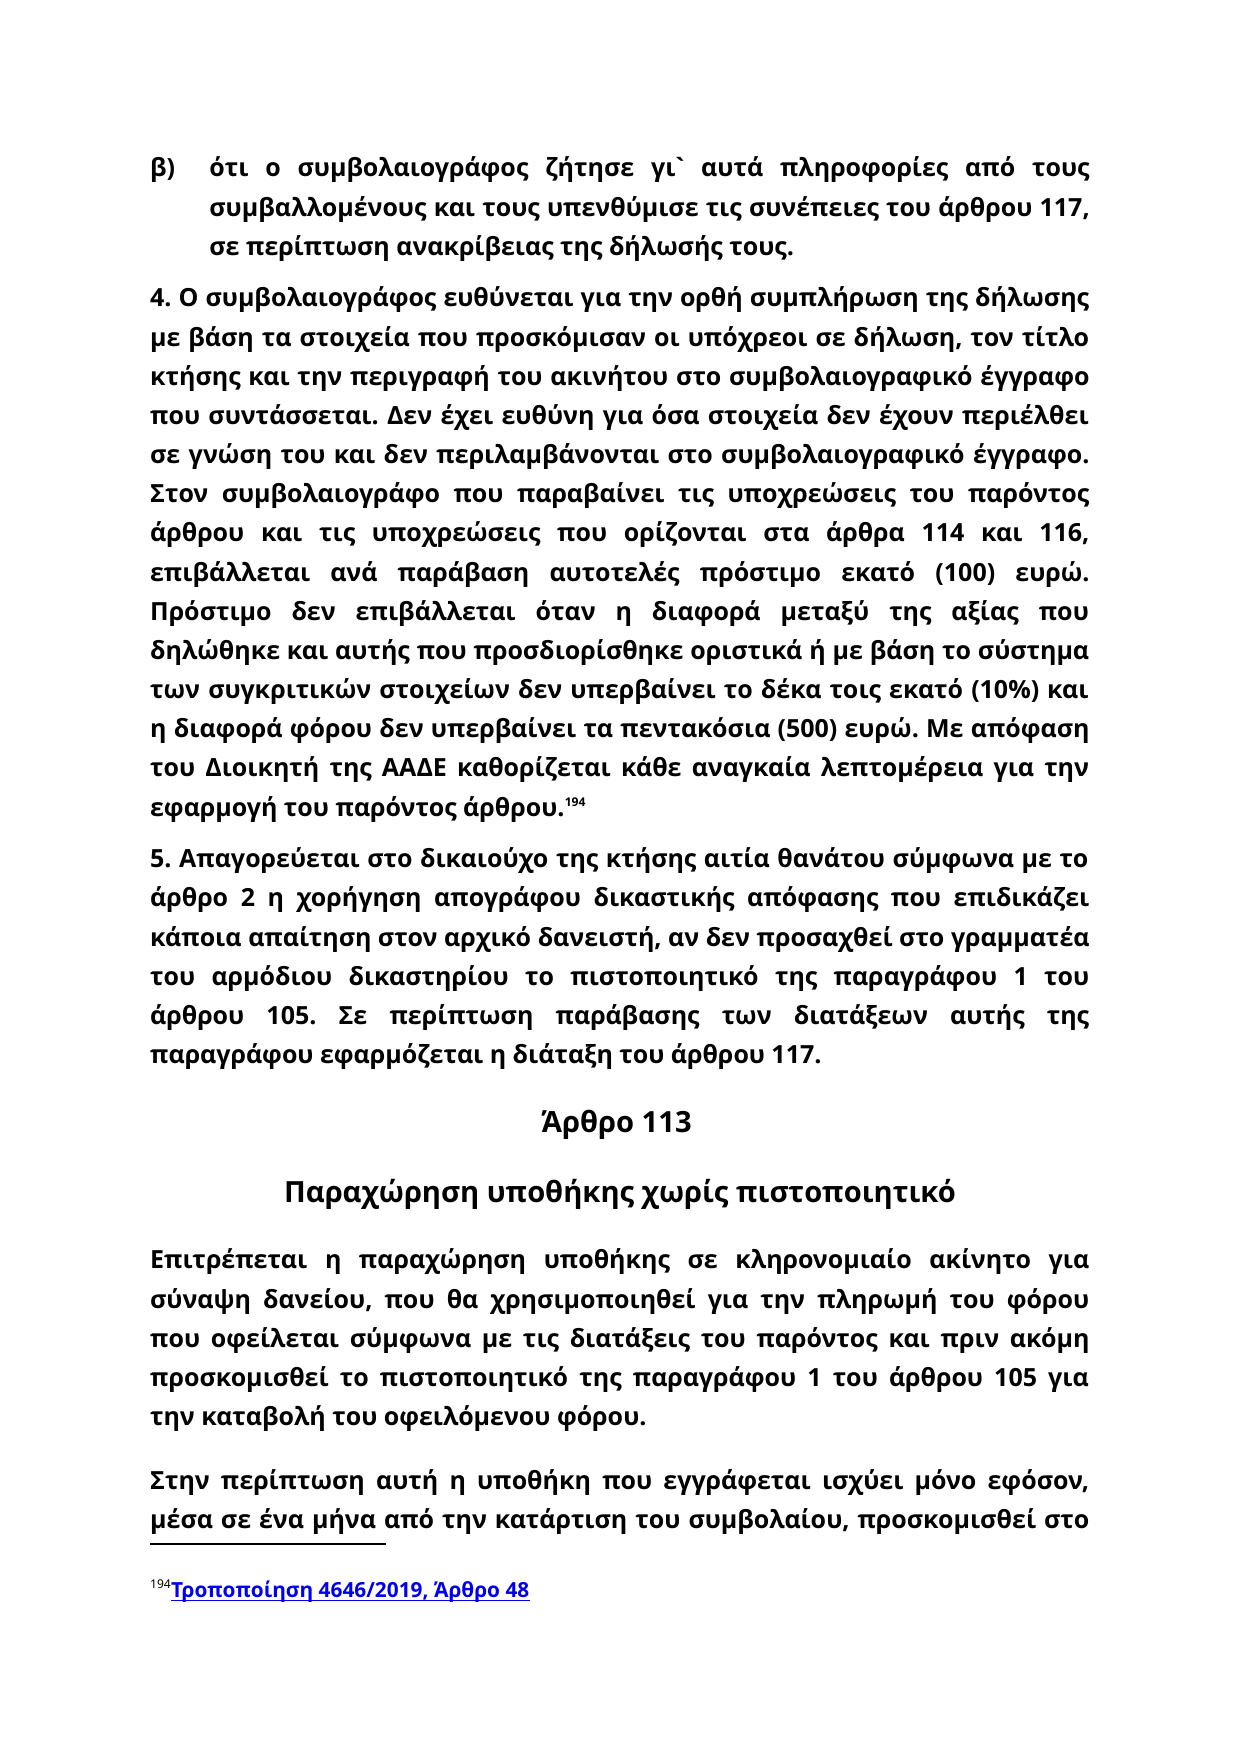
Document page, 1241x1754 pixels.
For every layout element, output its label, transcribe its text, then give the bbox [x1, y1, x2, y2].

text 5. Απαγορεύεται στο δικαιούχο της κτήσης αιτία θανάτου σύμφωνα με το άρθρο 2 η χορήγηση απογράφου δικαστικής απόφασης που επιδικάζει κάποια απαίτηση στον αρχικό δανειστή, αν δεν προσαχθεί στο γραμματέα του αρμόδιου δικαστηρίου το πιστοποιητικό της παραγράφου 1 του άρθρου 105. Σε περίπτωση παράβασης των διατάξεων αυτής της παραγράφου εφαρμόζεται η διάταξη του άρθρου 117. [150, 841, 1090, 1071]
text Επιτρέπεται η παραχώρηση υποθήκης σε κληρονομιαίο ακίνητο για σύναψη δανείου, που θα χρησιμοποιηθεί για την πληρωμή του φόρου που οφείλεται σύμφωνα με τις διατάξεις του παρόντος και πριν ακόμη προσκομισθεί το πιστοποιητικό της παραγράφου 1 του άρθρου 105 για την καταβολή του οφειλόμενου φόρου. [150, 1242, 1090, 1433]
text Τροποποίηση 4646/2019, Άρθρο 48 [150, 1576, 1090, 1604]
list β) ότι ο συμβολαιογράφος ζήτησε γι` αυτά πληροφορίες από τους συμβαλλομένους και τους υπενθύμισε τις συνέπειες του άρθρου 117, σε περίπτωση ανακρίβειας της δήλωσής τους. [150, 150, 1090, 262]
text 4. Ο συμβολαιογράφος ευθύνεται για την ορθή συμπλήρωση της δήλωσης με βάση τα στοιχεία που προσκόμισαν οι υπόχρεοι σε δήλωση, τον τίτλο κτήσης και την περιγραφή του ακινήτου στο συμβολαιογραφικό έγγραφο που συντάσσεται. Δεν έχει ευθύνη για όσα στοιχεία δεν έχουν περιέλθει σε γνώση του και δεν περιλαμβάνονται στο συμβολαιογραφικό έγγραφο. Στον συμβολαιογράφο που παραβαίνει τις υποχρεώσεις του παρόντος άρθρου και τις υποχρεώσεις που ορίζονται στα άρθρα 114 και 116, επιβάλλεται ανά παράβαση αυτοτελές πρόστιμο εκατό (100) ευρώ. Πρόστιμο δεν επιβάλλεται όταν η διαφορά μεταξύ της αξίας που δηλώθηκε και αυτής που προσδιορίσθηκε οριστικά ή με βάση το σύστημα των συγκριτικών στοιχείων δεν υπερβαίνει το δέκα τοις εκατό (10%) και η διαφορά φόρου δεν υπερβαίνει τα πεντακόσια (500) ευρώ. Με απόφαση του Διοικητή της ΑΑΔΕ καθορίζεται κάθε αναγκαία λεπτομέρεια για την εφαρμογή του παρόντος άρθρου. [150, 280, 1090, 823]
text Στην περίπτωση αυτή η υποθήκη που εγγράφεται ισχύει μόνο εφόσον, μέσα σε ένα μήνα από την κατάρτιση του συμβολαίου, προσκομισθεί στο [150, 1463, 1090, 1536]
subtitle Παραχώρηση υποθήκης χωρίς πιστοποιητικό [150, 1171, 1090, 1211]
subtitle Άρθρο 113 [150, 1101, 1090, 1141]
